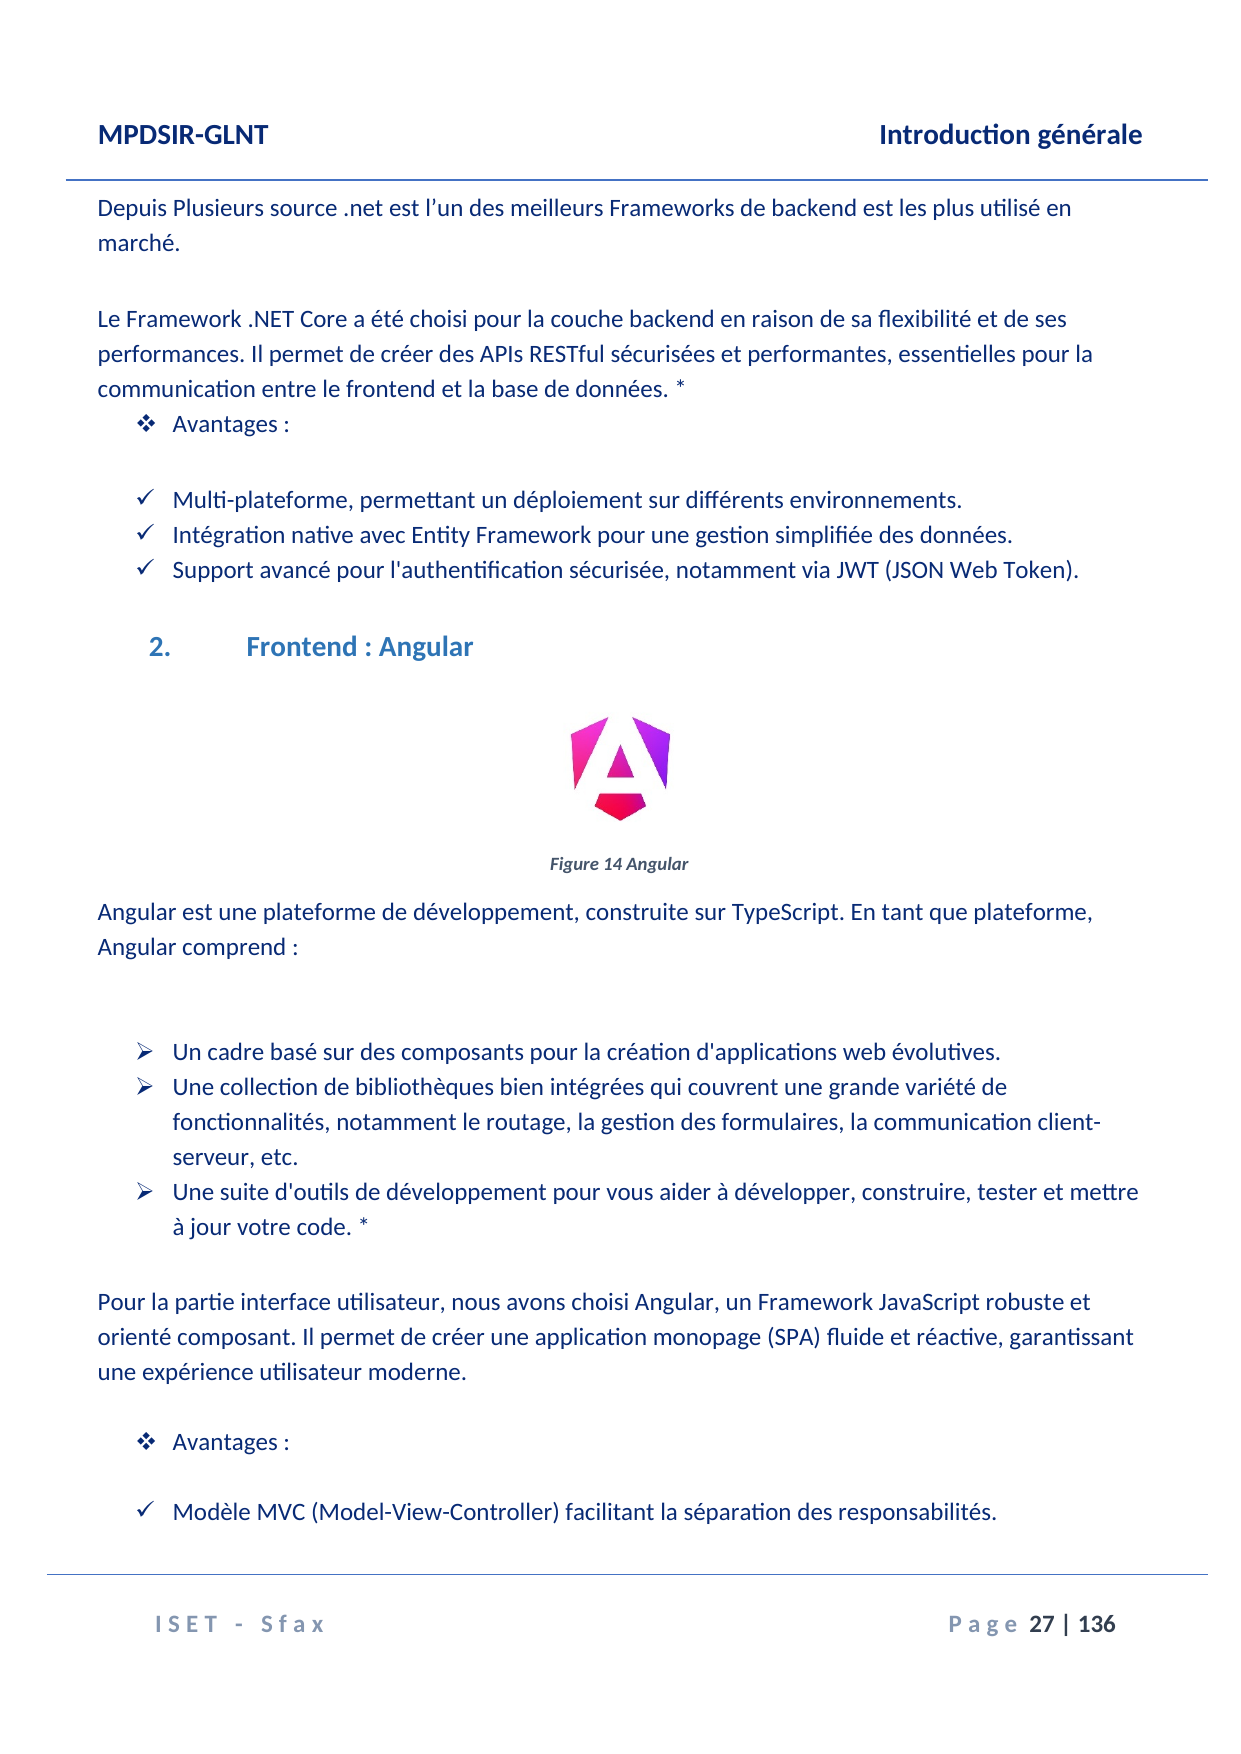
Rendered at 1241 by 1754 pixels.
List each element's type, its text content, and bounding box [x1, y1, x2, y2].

subtitle Frontend : Angular [171, 628, 1143, 664]
text Le Framework .NET Core a été choisi pour la couche backend en raison de sa flexibilité et de ses performances. Il permet de créer des APIs RESTful sécurisées et performantes, essentielles pour la communication entre le frontend et la base de données. * [97, 303, 1143, 404]
list Un cadre basé sur des composants pour la création d'applications web évolutives. [135, 1036, 1143, 1066]
text Angular est une plateforme de développement, construite sur TypeScript. En tant que plateforme, Angular comprend : [97, 896, 1143, 961]
list Une collection de bibliothèques bien intégrées qui couvrent une grande variété de fonctionnalités, notamment le routage, la gestion des formulaires, la communication client-serveur, etc. [135, 1071, 1143, 1171]
text Figure 14 Angular [97, 852, 1143, 875]
list Avantages : [135, 408, 1143, 439]
list Multi-plateforme, permettant un déploiement sur différents environnements. [135, 484, 1143, 515]
text Pour la partie interface utilisateur, nous avons choisi Angular, un Framework JavaScript robuste et orienté composant. Il permet de créer une application monopage (SPA) fluide et réactive, garantissant une expérience utilisateur moderne. [97, 1287, 1143, 1387]
list Une suite d'outils de développement pour vous aider à développer, construire, tester et mettre à jour votre code. * [135, 1176, 1143, 1241]
list Avantages : [135, 1427, 1143, 1457]
list Support avancé pour l'authentification sécurisée, notamment via JWT (JSON Web Token). [135, 554, 1143, 585]
list Intégration native avec Entity Framework pour une gestion simplifiée des données. [135, 519, 1143, 550]
list Modèle MVC (Model-View-Controller) facilitant la séparation des responsabilités. [135, 1497, 1143, 1527]
text Depuis Plusieurs source .net est l’un des meilleurs Frameworks de backend est les plus utilisé en marché. [97, 192, 1143, 258]
